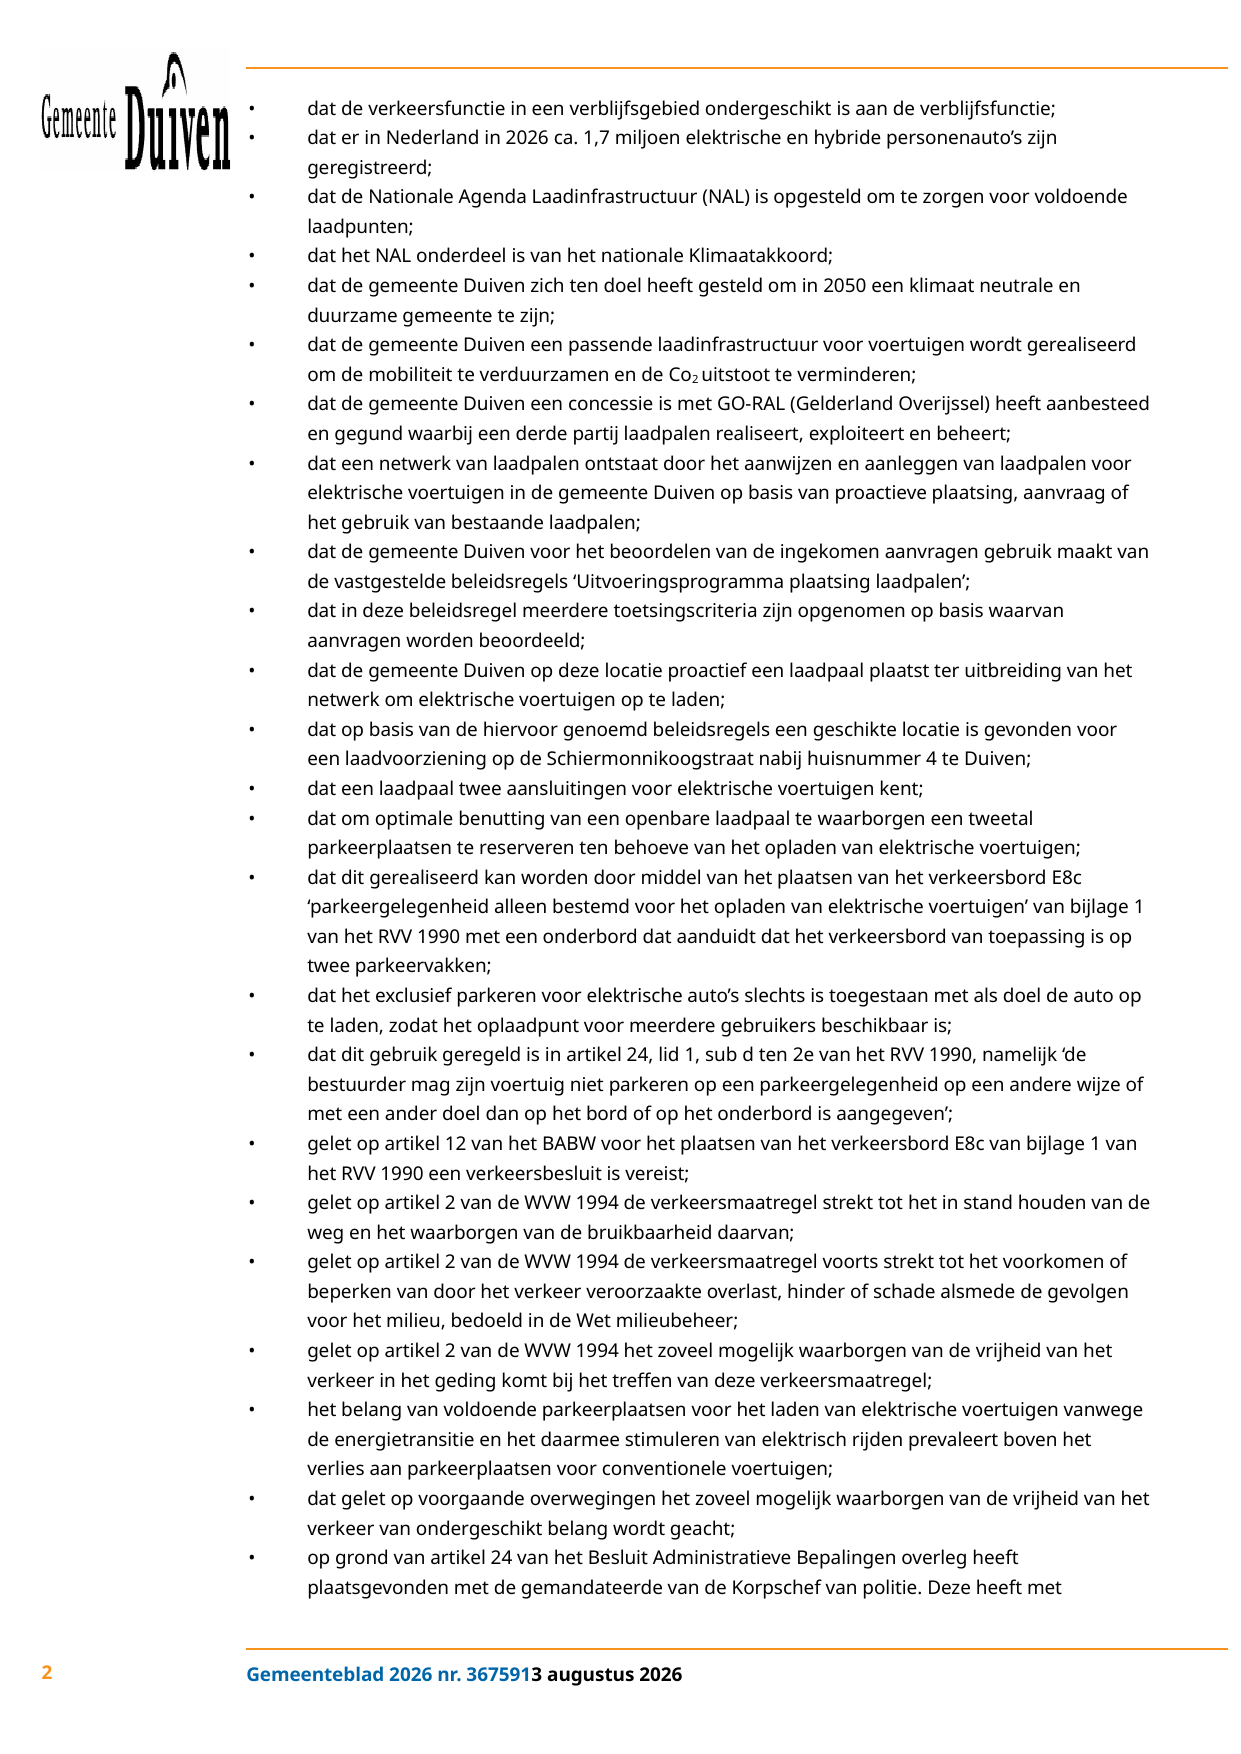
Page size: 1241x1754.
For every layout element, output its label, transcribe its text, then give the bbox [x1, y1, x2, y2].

list dat de gemeente Duiven op deze locatie proactief een laadpaal plaatst ter uitbreiding van het netwerk om elektrische voertuigen op te laden; [248, 657, 1152, 712]
list dat de gemeente Duiven zich ten doel heeft gesteld om in 2050 een klimaat neutrale en duurzame gemeente te zijn; [248, 272, 1152, 328]
list gelet op artikel 2 van de WVW 1994 de verkeersmaatregel strekt tot het in stand houden van de weg en het waarborgen van de bruikbaarheid daarvan; [248, 1189, 1152, 1245]
list gelet op artikel 12 van het BABW voor het plaatsen van het verkeersbord E8c van bijlage 1 van het RVV 1990 een verkeersbesluit is vereist; [248, 1130, 1152, 1186]
list dat om optimale benutting van een openbare laadpaal te waarborgen een tweetal parkeerplaatsen te reserveren ten behoeve van het opladen van elektrische voertuigen; [248, 805, 1152, 860]
list dat het NAL onderdeel is van het nationale Klimaatakkoord; [248, 243, 1152, 268]
list dat de gemeente Duiven een passende laadinfrastructuur voor voertuigen wordt gerealiseerd om de mobiliteit te verduurzamen en de Co2 uitstoot te verminderen; [248, 331, 1152, 387]
list dat dit gebruik geregeld is in artikel 24, lid 1, sub d ten 2e van het RVV 1990, namelijk ‘de bestuurder mag zijn voertuig niet parkeren op een parkeergelegenheid op een andere wijze of met een ander doel dan op het bord of op het onderbord is aangegeven’; [248, 1041, 1152, 1126]
list dat de gemeente Duiven een concessie is met GO-RAL (Gelderland Overijssel) heeft aanbesteed en gegund waarbij een derde partij laadpalen realiseert, exploiteert en beheert; [248, 391, 1152, 446]
list dat het exclusief parkeren voor elektrische auto’s slechts is toegestaan met als doel de auto op te laden, zodat het oplaadpunt voor meerdere gebruikers beschikbaar is; [248, 982, 1152, 1038]
list dat op basis van de hiervoor genoemd beleidsregels een geschikte locatie is gevonden voor een laadvoorziening op de Schiermonnikoogstraat nabij huisnummer 4 te Duiven; [248, 716, 1152, 771]
list dat er in Nederland in 2026 ca. 1,7 miljoen elektrische en hybride personenauto’s zijn geregistreerd; [248, 124, 1152, 180]
list dat de gemeente Duiven voor het beoordelen van de ingekomen aanvragen gebruik maakt van de vastgestelde beleidsregels ‘Uitvoeringsprogramma plaatsing laadpalen’; [248, 538, 1152, 594]
list dat een netwerk van laadpalen ontstaat door het aanwijzen en aanleggen van laadpalen voor elektrische voertuigen in de gemeente Duiven op basis van proactieve plaatsing, aanvraag of het gebruik van bestaande laadpalen; [248, 450, 1152, 535]
picture [41, 47, 231, 172]
list dat dit gerealiseerd kan worden door middel van het plaatsen van het verkeersbord E8c ‘parkeergelegenheid alleen bestemd voor het opladen van elektrische voertuigen’ van bijlage 1 van het RVV 1990 met een onderbord dat aanduidt dat het verkeersbord van toepassing is op twee parkeervakken; [248, 864, 1152, 978]
list het belang van voldoende parkeerplaatsen voor het laden van elektrische voertuigen vanwege de energietransitie en het daarmee stimuleren van elektrisch rijden prevaleert boven het verlies aan parkeerplaatsen voor conventionele voertuigen; [248, 1396, 1152, 1481]
list op grond van artikel 24 van het Besluit Administratieve Bepalingen overleg heeft plaatsgevonden met de gemandateerde van de Korpschef van politie. Deze heeft met [248, 1544, 1152, 1600]
list dat in deze beleidsregel meerdere toetsingscriteria zijn opgenomen op basis waarvan aanvragen worden beoordeeld; [248, 598, 1152, 653]
list dat gelet op voorgaande overwegingen het zoveel mogelijk waarborgen van de vrijheid van het verkeer van ondergeschikt belang wordt geacht; [248, 1485, 1152, 1541]
list gelet op artikel 2 van de WVW 1994 het zoveel mogelijk waarborgen van de vrijheid van het verkeer in het geding komt bij het treffen van deze verkeersmaatregel; [248, 1337, 1152, 1393]
list dat een laadpaal twee aansluitingen voor elektrische voertuigen kent; [248, 775, 1152, 801]
list dat de Nationale Agenda Laadinfrastructuur (NAL) is opgesteld om te zorgen voor voldoende laadpunten; [248, 183, 1152, 239]
list dat de verkeersfunctie in een verblijfsgebied ondergeschikt is aan de verblijfsfunctie; [248, 95, 1152, 121]
list gelet op artikel 2 van de WVW 1994 de verkeersmaatregel voorts strekt tot het voorkomen of beperken van door het verkeer veroorzaakte overlast, hinder of schade alsmede de gevolgen voor het milieu, bedoeld in de Wet milieubeheer; [248, 1248, 1152, 1333]
